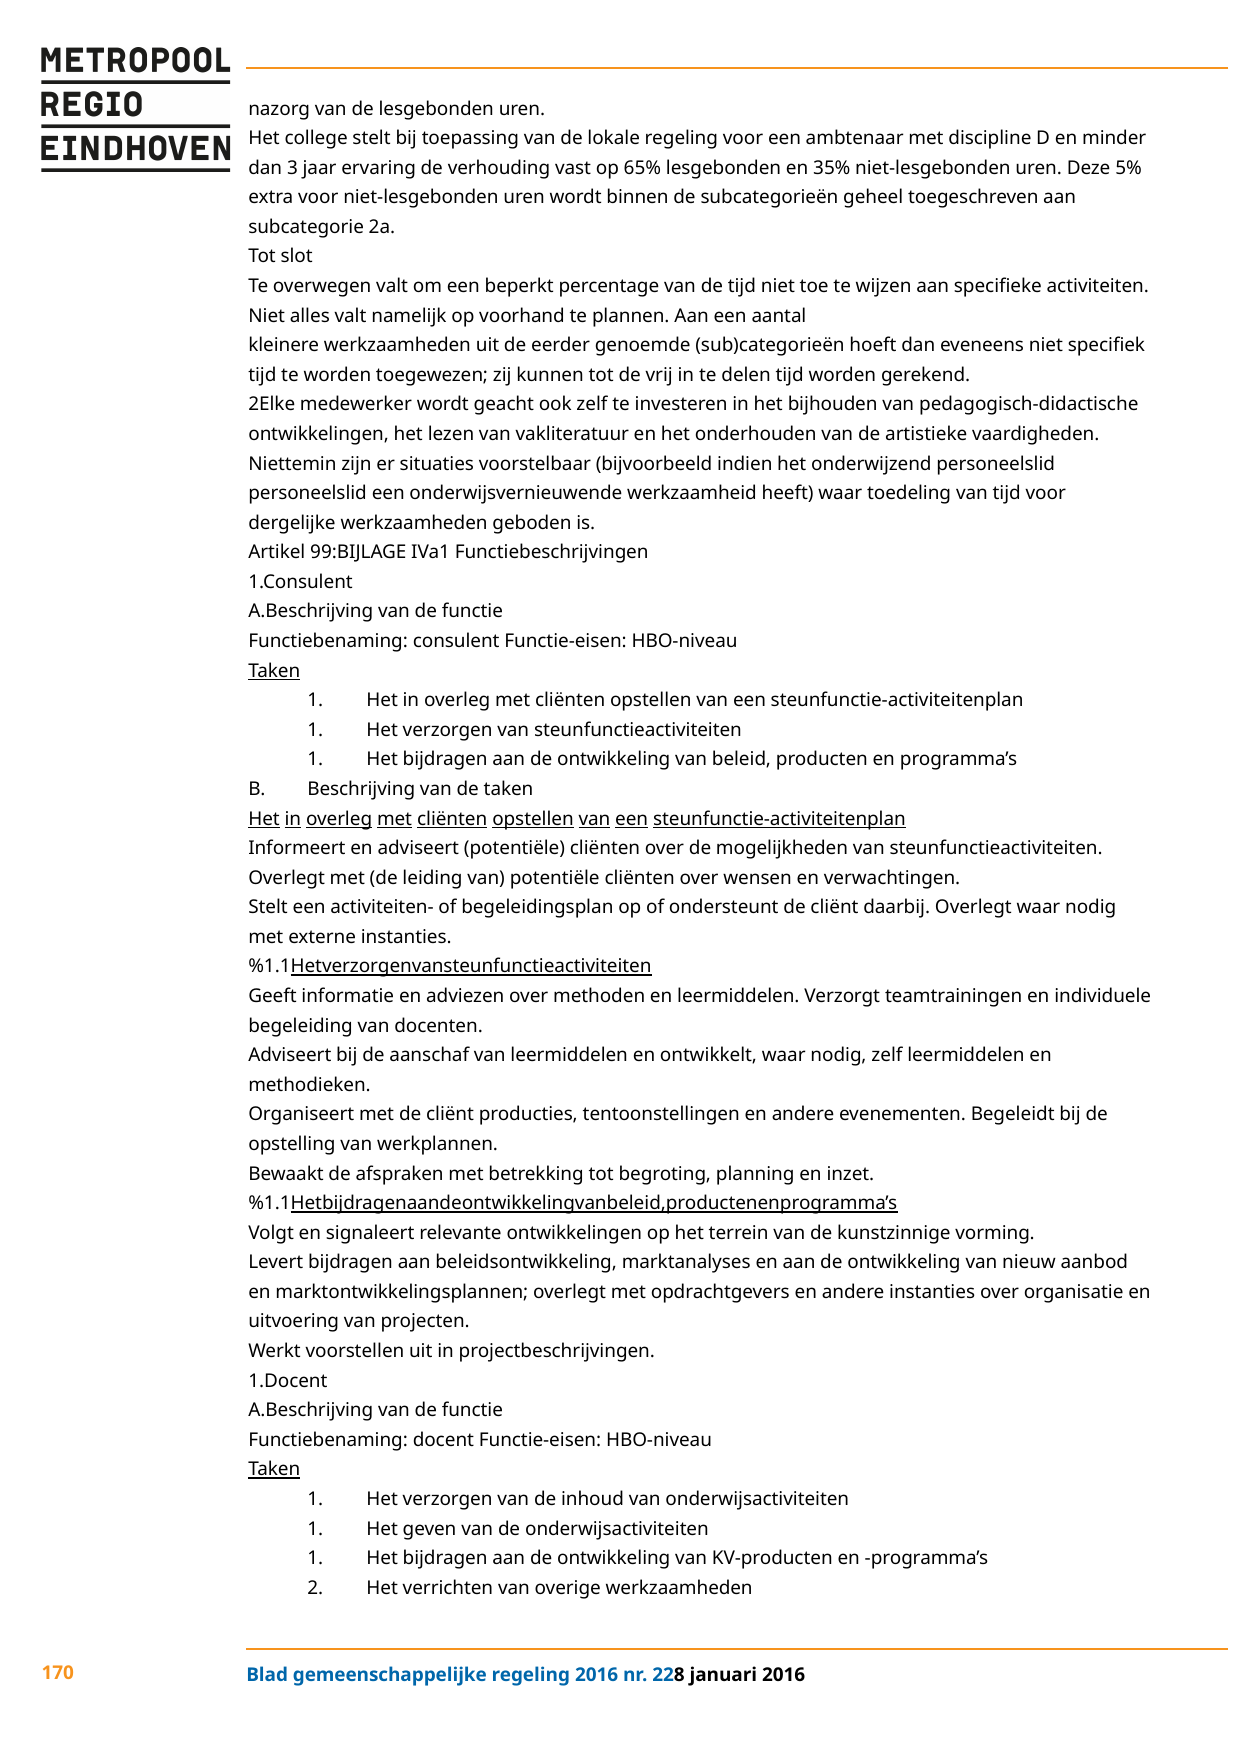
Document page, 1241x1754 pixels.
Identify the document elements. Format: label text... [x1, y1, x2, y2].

text Functiebenaming: docent Functie-eisen: HBO-niveau [248, 1426, 1152, 1452]
list Het in overleg met cliënten opstellen van een steunfunctie-activiteitenplan [248, 805, 1152, 831]
text Volgt en signaleert relevante ontwikkelingen op het terrein van de kunstzinnige vorming. [248, 1219, 1152, 1245]
text Geeft informatie en adviezen over methoden en leermiddelen. Verzorgt teamtrainingen en individuele begeleiding van docenten. [248, 982, 1152, 1038]
text Tot slot [248, 243, 1152, 268]
list Het geven van de onderwijsactiviteiten [307, 1515, 1152, 1541]
list Beschrijving van de taken [248, 775, 1152, 801]
text %1.1Hetbijdragenaandeontwikkelingvanbeleid,productenenprogramma’s [248, 1189, 1152, 1215]
text Taken [248, 657, 1152, 683]
list Het verzorgen van steunfunctieactiviteiten [307, 716, 1152, 742]
text nazorg van de lesgebonden uren. [248, 95, 1152, 121]
text Het college stelt bij toepassing van de lokale regeling voor een ambtenaar met discipline D en minder dan 3 jaar ervaring de verhouding vast op 65% lesgebonden en 35% niet-lesgebonden uren. Deze 5% extra voor niet-lesgebonden uren wordt binnen de subcategorieën geheel toegeschreven aan subcategorie 2a. [248, 124, 1152, 239]
text Te overwegen valt om een beperkt percentage van de tijd niet toe te wijzen aan specifieke activiteiten. Niet alles valt namelijk op voorhand te plannen. Aan een aantal [248, 272, 1152, 328]
text Organiseert met de cliënt producties, tentoonstellingen en andere evenementen. Begeleidt bij de opstelling van werkplannen. [248, 1101, 1152, 1156]
text Artikel 99:BIJLAGE IVa1 Functiebeschrijvingen [248, 538, 1152, 564]
text 1.Consulent [248, 568, 1152, 594]
text A.Beschrijving van de functie [248, 598, 1152, 623]
text Taken [248, 1456, 1152, 1481]
text 2Elke medewerker wordt geacht ook zelf te investeren in het bijhouden van pedagogisch-didactische ontwikkelingen, het lezen van vakliteratuur en het onderhouden van de artistieke vaardigheden. [248, 391, 1152, 446]
picture [41, 47, 231, 172]
text Informeert en adviseert (potentiële) cliënten over de mogelijkheden van steunfunctieactiviteiten. Overlegt met (de leiding van) potentiële cliënten over wensen en verwachtingen. [248, 834, 1152, 890]
text Levert bijdragen aan beleidsontwikkeling, marktanalyses en aan de ontwikkeling van nieuw aanbod en marktontwikkelingsplannen; overlegt met opdrachtgevers en andere instanties over organisatie en uitvoering van projecten. [248, 1248, 1152, 1333]
text Stelt een activiteiten- of begeleidingsplan op of ondersteunt de cliënt daarbij. Overlegt waar nodig met externe instanties. [248, 893, 1152, 949]
text Niettemin zijn er situaties voorstelbaar (bijvoorbeeld indien het onderwijzend personeelslid personeelslid een onderwijsvernieuwende werkzaamheid heeft) waar toedeling van tijd voor dergelijke werkzaamheden geboden is. [248, 450, 1152, 535]
list Het bijdragen aan de ontwikkeling van KV-producten en -programma’s [307, 1544, 1152, 1570]
text Bewaakt de afspraken met betrekking tot begroting, planning en inzet. [248, 1160, 1152, 1186]
text Werkt voorstellen uit in projectbeschrijvingen. [248, 1337, 1152, 1363]
text Functiebenaming: consulent Functie-eisen: HBO-niveau [248, 627, 1152, 653]
list Het verrichten van overige werkzaamheden [307, 1574, 1152, 1600]
text %1.1Hetverzorgenvansteunfunctieactiviteiten [248, 953, 1152, 978]
text A.Beschrijving van de functie [248, 1396, 1152, 1422]
text Adviseert bij de aanschaf van leermiddelen en ontwikkelt, waar nodig, zelf leermiddelen en methodieken. [248, 1041, 1152, 1097]
list Het bijdragen aan de ontwikkeling van beleid, producten en programma’s [307, 746, 1152, 771]
text 1.Docent [248, 1367, 1152, 1393]
list Het in overleg met cliënten opstellen van een steunfunctie-activiteitenplan [307, 686, 1152, 712]
list Het verzorgen van de inhoud van onderwijsactiviteiten [307, 1485, 1152, 1511]
text kleinere werkzaamheden uit de eerder genoemde (sub)categorieën hoeft dan eveneens niet specifiek tijd te worden toegewezen; zij kunnen tot de vrij in te delen tijd worden gerekend. [248, 331, 1152, 387]
